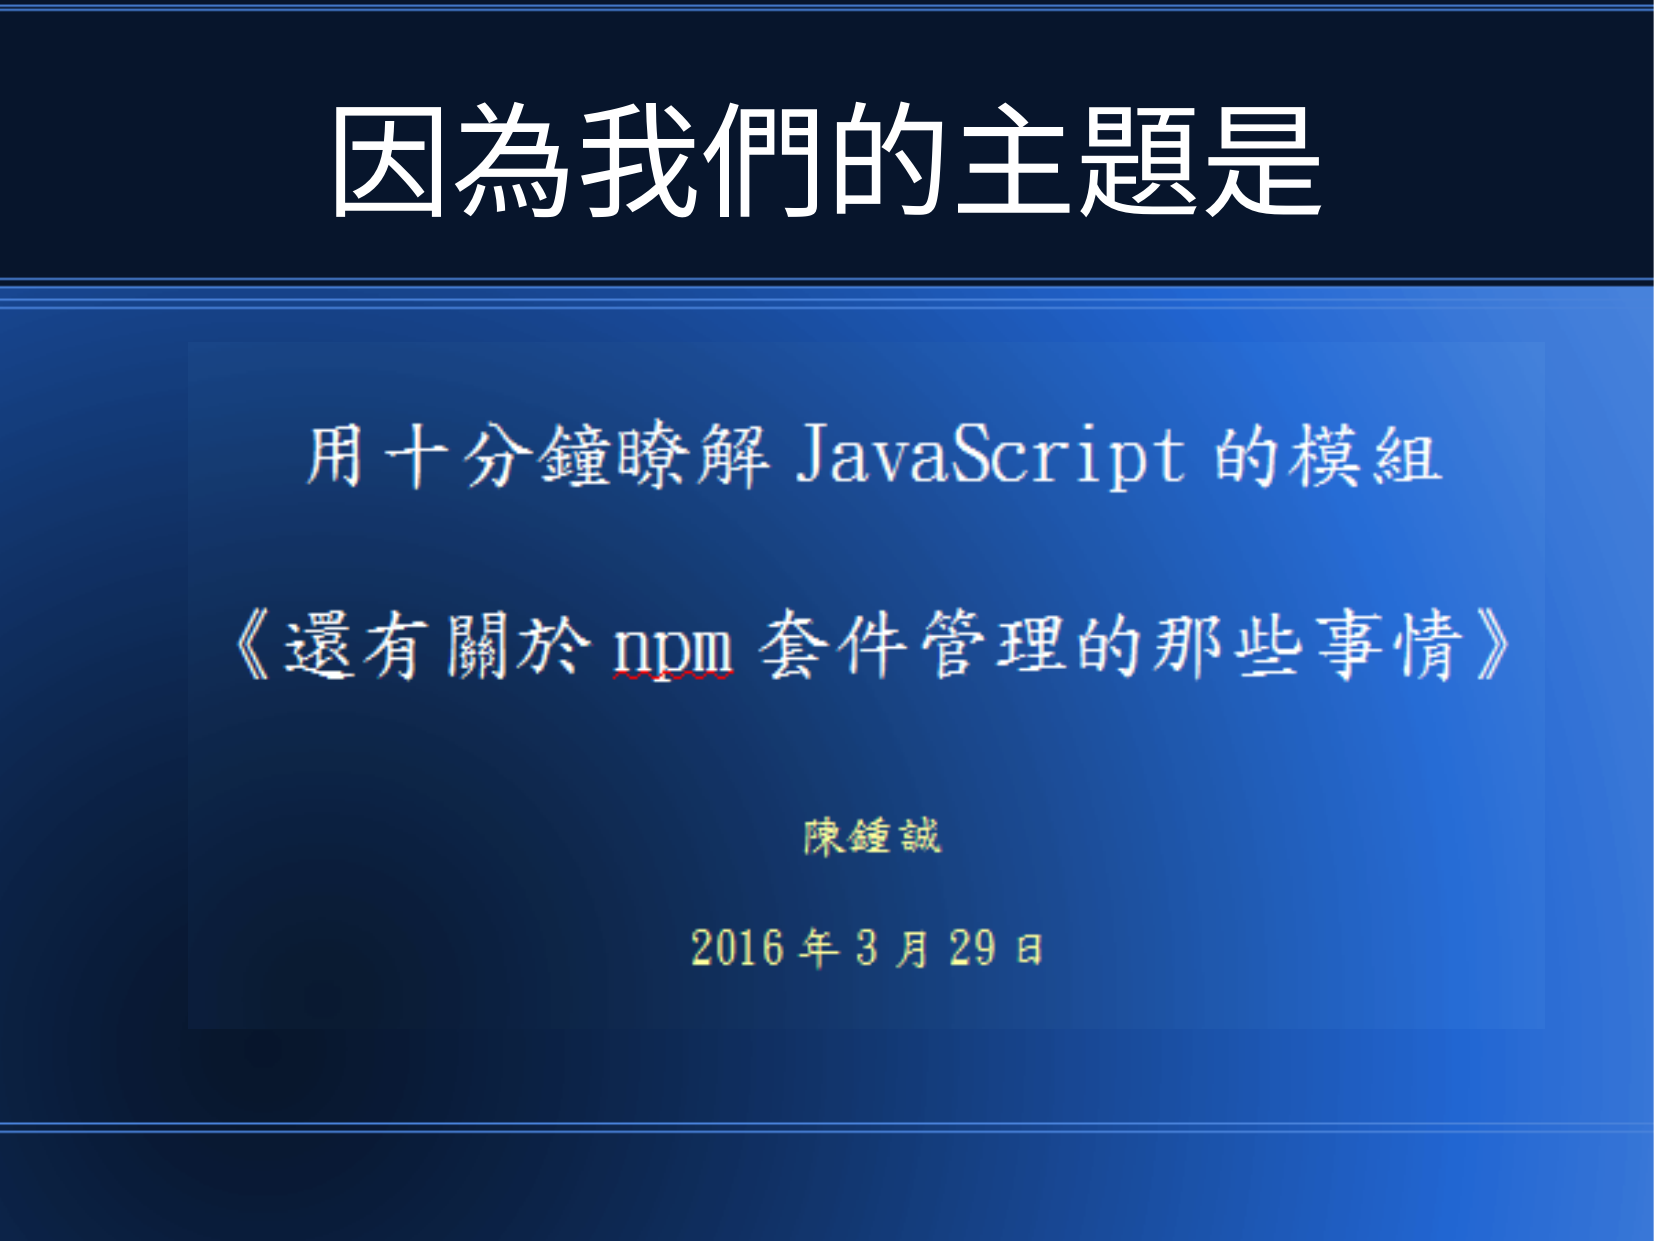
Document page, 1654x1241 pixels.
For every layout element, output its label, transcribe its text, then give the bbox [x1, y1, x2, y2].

picture [0, 0, 1654, 1241]
title 因為我們的主題是 [82, 49, 1571, 257]
